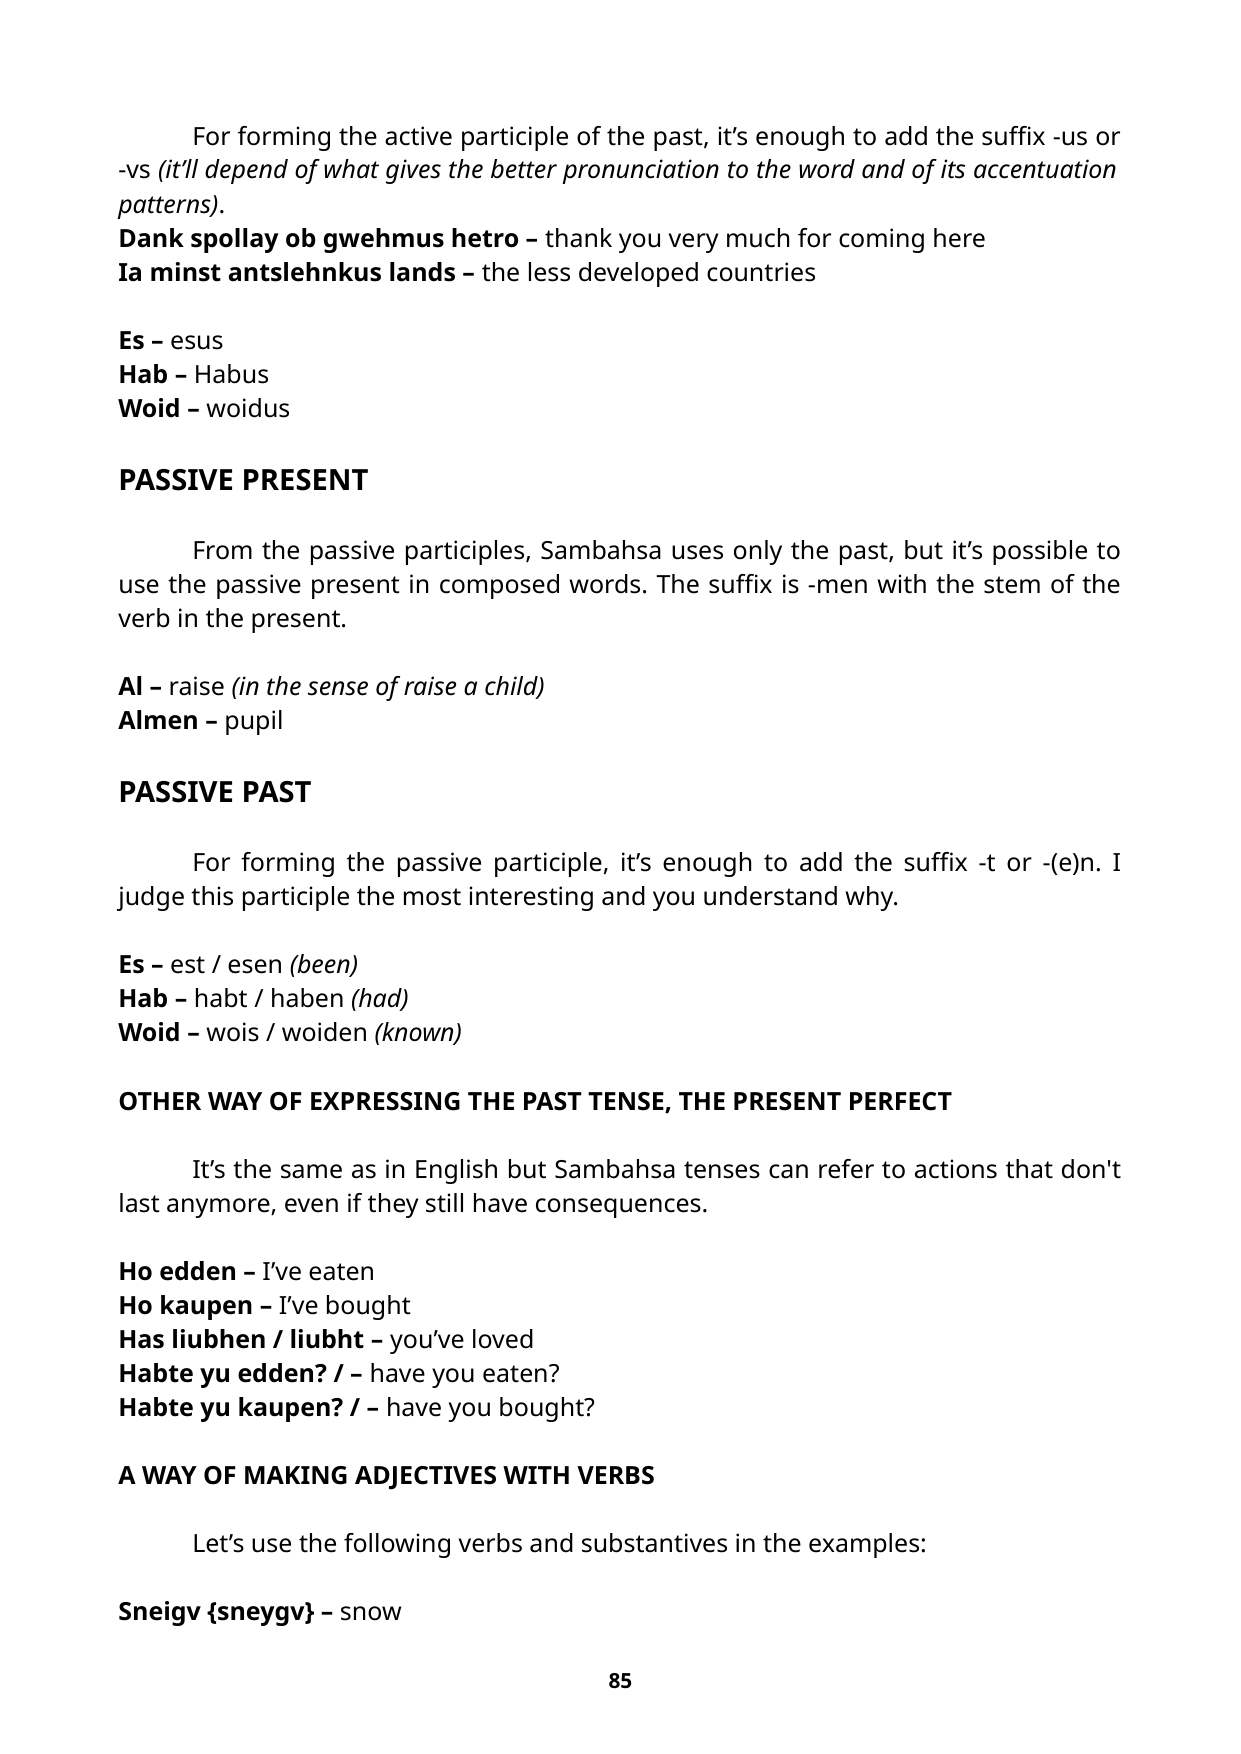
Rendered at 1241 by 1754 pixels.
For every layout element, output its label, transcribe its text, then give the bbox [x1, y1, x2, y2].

text Habte yu edden? / – have you eaten? [118, 1356, 1122, 1390]
text Es – est / esen (been) [118, 947, 1122, 981]
text Ia minst antslehnkus lands – the less developed countries [118, 254, 1122, 288]
text Ho edden – I’ve eaten [118, 1253, 1122, 1287]
subtitle OTHER WAY OF EXPRESSING THE PAST TENSE, THE PRESENT PERFECT [118, 1083, 1122, 1117]
subtitle PASSIVE PAST [118, 771, 1122, 811]
text Habte yu kaupen? / – have you bought? [118, 1390, 1122, 1424]
text For forming the passive participle, it’s enough to add the suffix -t or -(e)n. I judge this participle the most interesting and you understand why. [118, 845, 1122, 913]
text Hab – habt / haben (had) [118, 981, 1122, 1015]
text From the passive participles, Sambahsa uses only the past, but it’s possible to use the passive present in composed words. The suffix is -men with the stem of the verb in the present. [118, 532, 1122, 635]
text It’s the same as in English but Sambahsa tenses can refer to actions that don't last anymore, even if they still have consequences. [118, 1151, 1122, 1219]
text Es – esus [118, 322, 1122, 357]
text Has liubhen / liubht – you’ve loved [118, 1322, 1122, 1356]
subtitle A WAY OF MAKING ADJECTIVES WITH VERBS [118, 1458, 1122, 1492]
text Sneigv {sneygv} – snow [118, 1594, 1122, 1628]
text Woid – woidus [118, 391, 1122, 425]
text Ho kaupen – I’ve bought [118, 1287, 1122, 1322]
text Hab – Habus [118, 357, 1122, 391]
text Let’s use the following verbs and substantives in the examples: [118, 1526, 1122, 1560]
text Dank spollay ob gwehmus hetro – thank you very much for coming here [118, 220, 1122, 254]
text Al – raise (in the sense of raise a child) [118, 669, 1122, 703]
text Almen – pupil [118, 703, 1122, 737]
text Woid – wois / woiden (known) [118, 1015, 1122, 1049]
subtitle PASSIVE PRESENT [118, 459, 1122, 498]
text For forming the active participle of the past, it’s enough to add the suffix -us or -vs (it’ll depend of what gives the better pronunciation to the word and of its accentuation patterns). [118, 118, 1122, 220]
